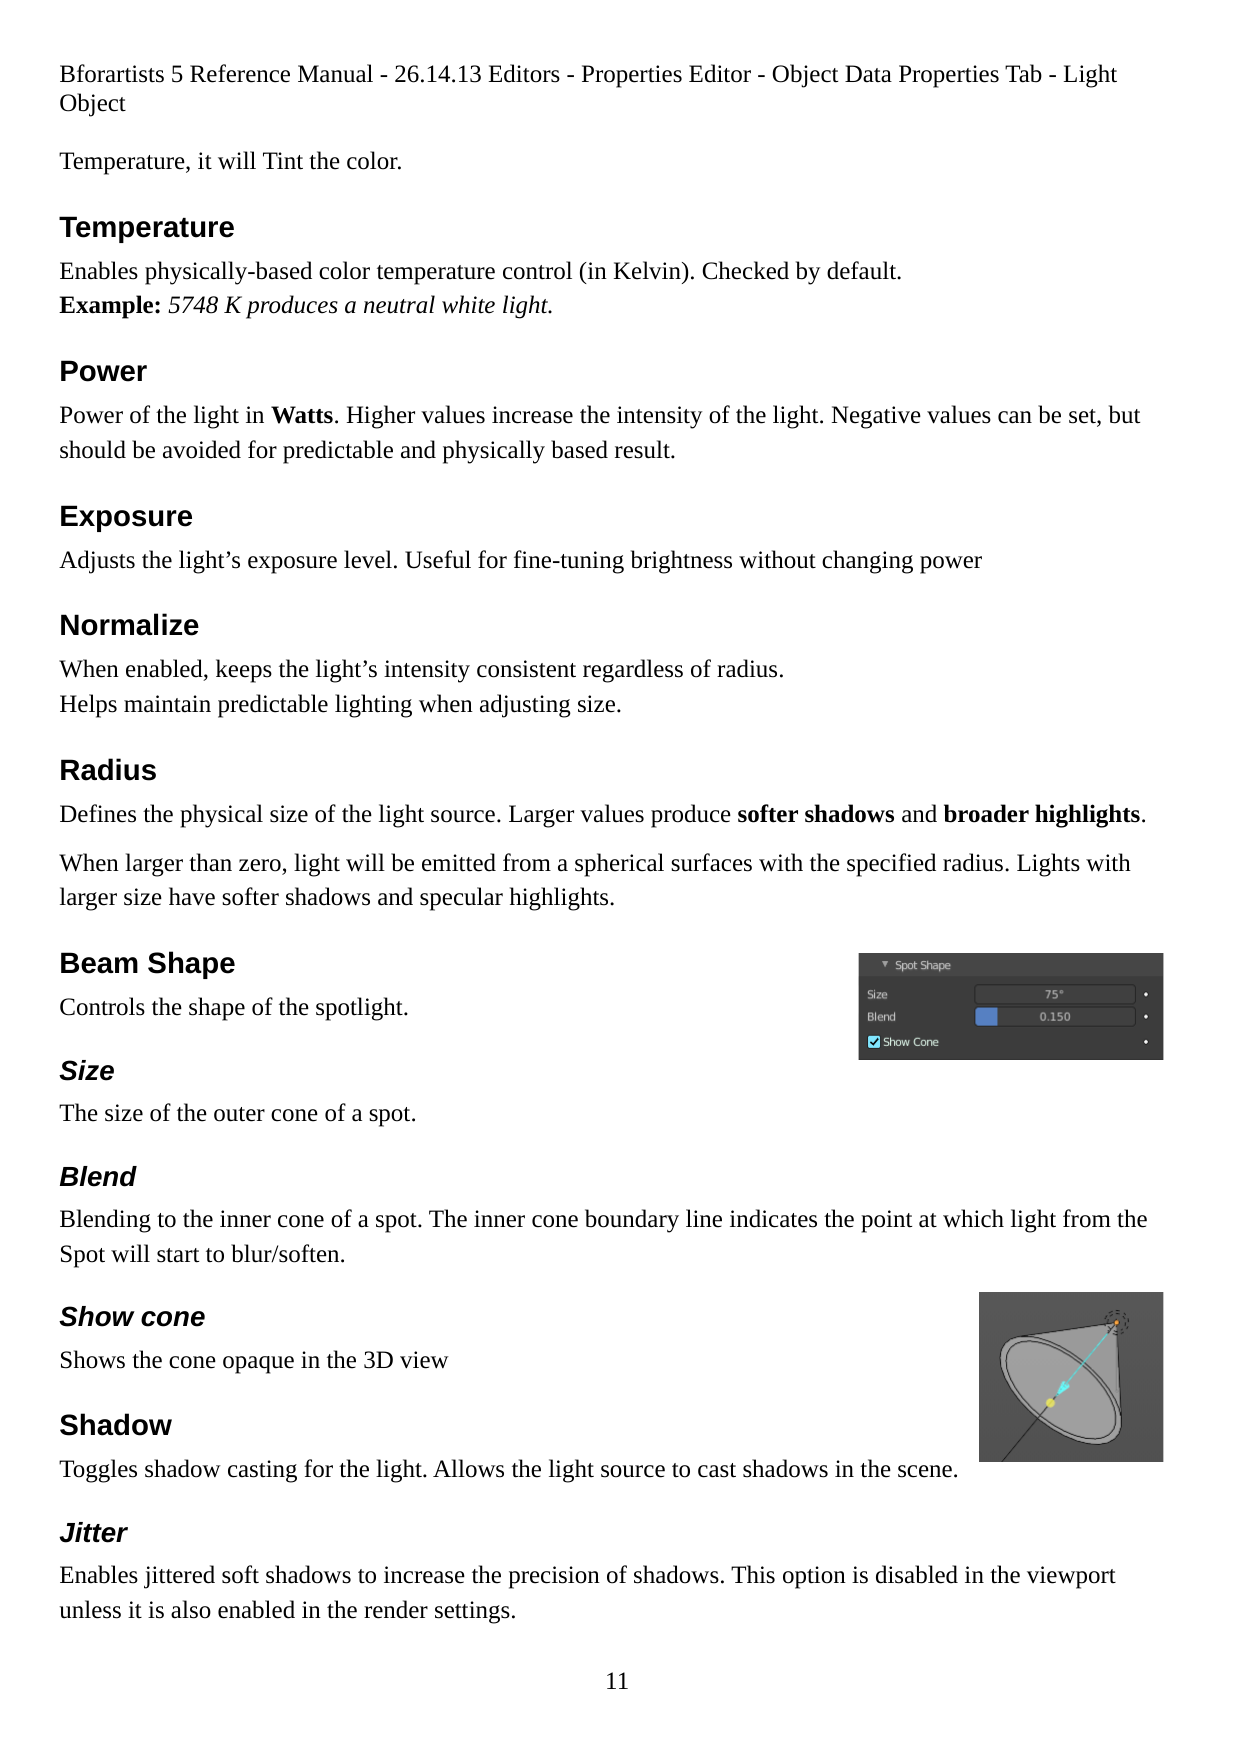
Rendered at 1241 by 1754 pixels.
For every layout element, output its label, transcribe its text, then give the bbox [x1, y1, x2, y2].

subtitle Normalize [59, 608, 1181, 642]
subtitle Show cone [59, 1300, 979, 1332]
subtitle Temperature [59, 210, 1181, 243]
subtitle Beam Shape [59, 946, 1181, 980]
text Shows the cone opaque in the 3D view [59, 1345, 979, 1373]
subtitle Radius [59, 753, 1181, 786]
subtitle Jitter [59, 1516, 1181, 1548]
text Defines the physical size of the light source. Larger values produce softer shadows and broader highlights. [59, 799, 1181, 828]
text Enables physically-based color temperature control (in Kelvin). Checked by default. Example: 5748 K produces a neutral white light. [59, 256, 1181, 319]
subtitle Size [59, 1054, 1181, 1086]
text When enabled, keeps the light’s intensity consistent regardless of radius. Helps maintain predictable lighting when adjusting size. [59, 654, 1181, 718]
subtitle Power [59, 354, 1181, 388]
picture [858, 953, 1164, 1060]
subtitle Exposure [59, 498, 1181, 532]
text Power of the light in Watts. Higher values increase the intensity of the light. Negative values can be set, but should be avoided for predictable and physically based result. [59, 400, 1181, 463]
text When larger than zero, light will be emitted from a spherical surfaces with the specified radius. Lights with larger size have softer shadows and specular highlights. [59, 848, 1181, 911]
subtitle Blend [59, 1160, 1181, 1192]
text Adjusts the light’s exposure level. Useful for fine-tuning brightness without changing power [59, 545, 1181, 573]
text Toggles shadow casting for the light. Allows the light source to cast shadows in the scene. [59, 1454, 1181, 1483]
picture [979, 1292, 1164, 1462]
text Blending to the inner cone of a spot. The inner cone boundary line indicates the point at which light from the Spot will start to blur/soften. [59, 1204, 1181, 1267]
text Temperature, it will Tint the color. [59, 146, 1181, 175]
text Enables jittered soft shadows to increase the precision of shadows. This option is disabled in the viewport unless it is also enabled in the render settings. [59, 1561, 1181, 1624]
subtitle Shadow [59, 1408, 979, 1442]
text The size of the outer cone of a spot. [59, 1098, 1181, 1127]
text Controls the shape of the spotlight. [59, 992, 858, 1021]
subtitle [1164, 1300, 1181, 1332]
subtitle [1164, 1408, 1181, 1442]
